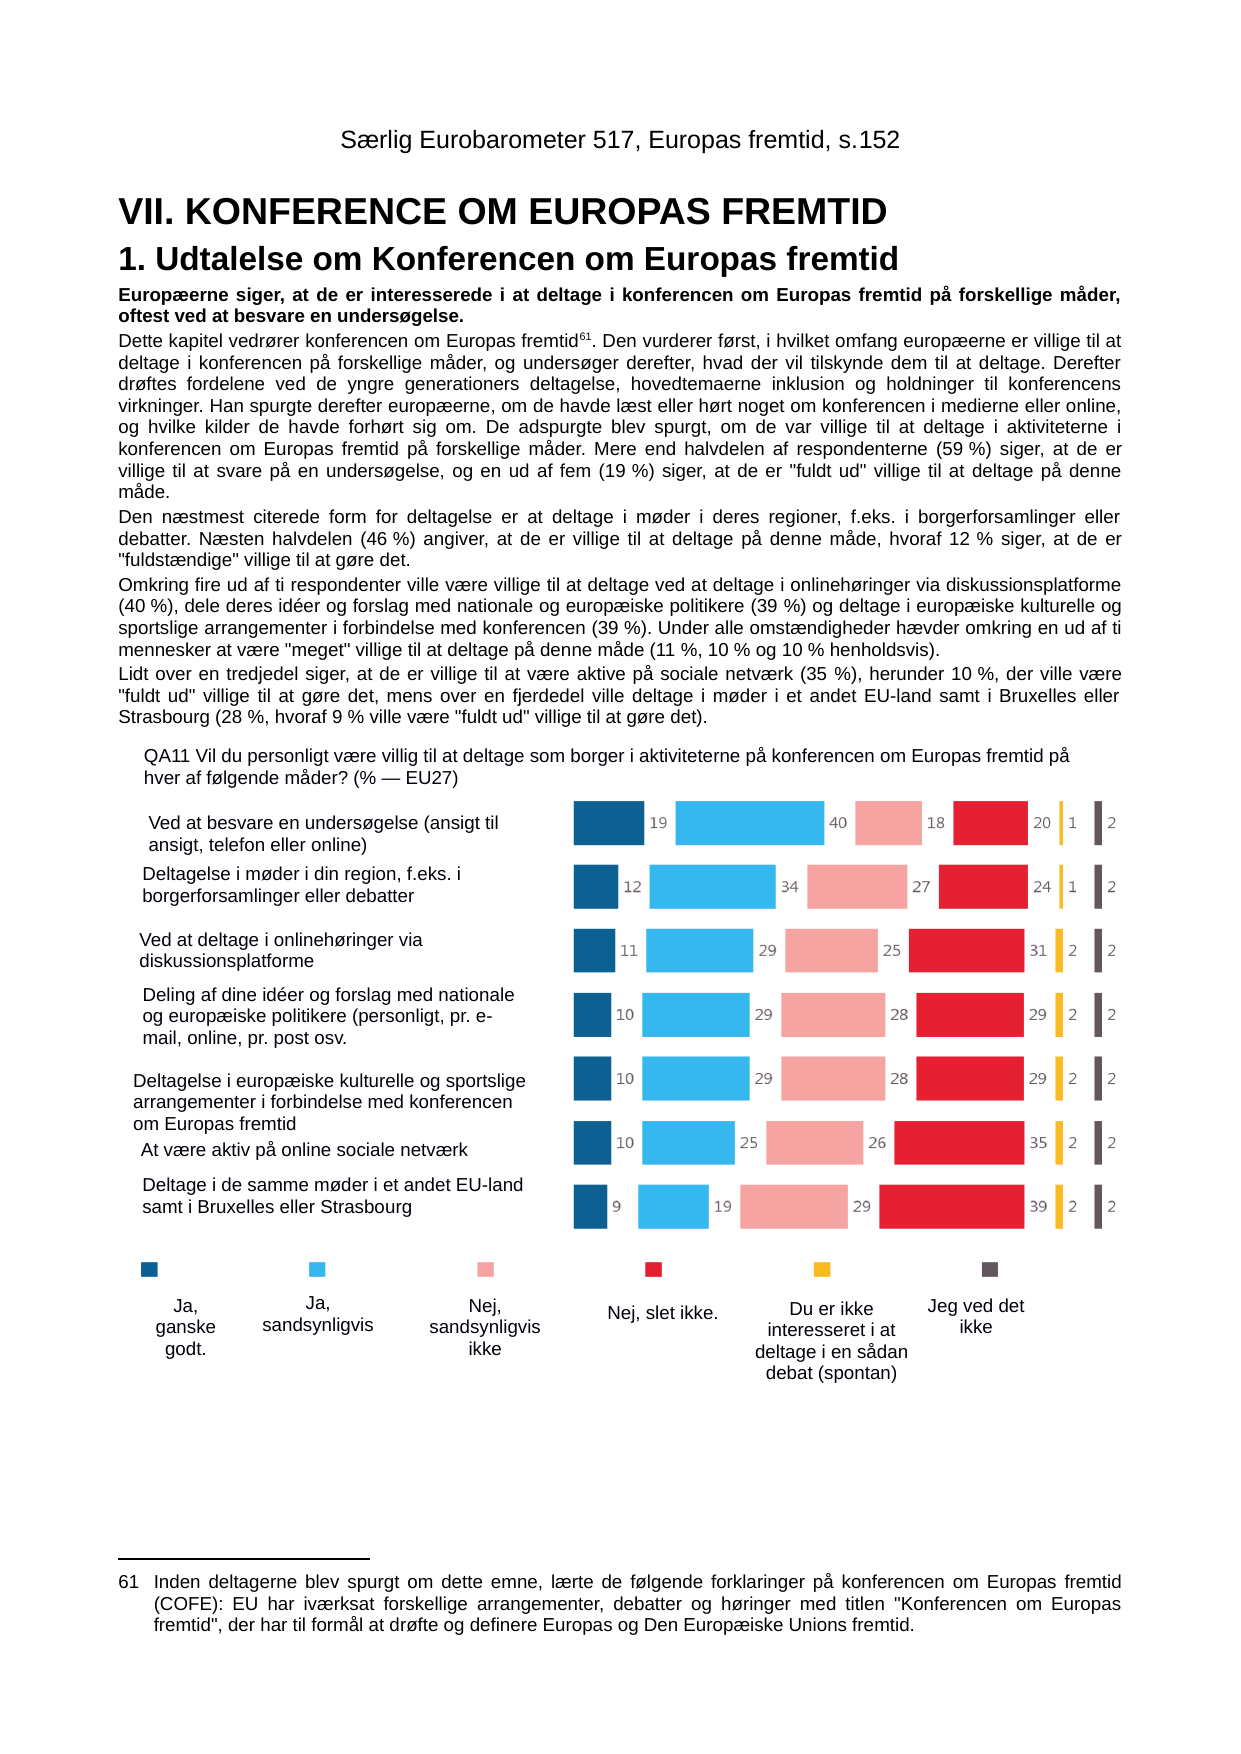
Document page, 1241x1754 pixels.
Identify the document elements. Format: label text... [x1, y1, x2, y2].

picture [567, 784, 1124, 1237]
text Dette kapitel vedrører konferencen om Europas fremtid. Den vurderer først, i hvilket omfang europæerne er villige til at deltage i konferencen på forskellige måder, og undersøger derefter, hvad der vil tilskynde dem til at deltage. Derefter drøftes fordelene ved de yngre generationers deltagelse, hovedtemaerne inklusion og holdninger til konferencens virkninger. Han spurgte derefter europæerne, om de havde læst eller hørt noget om konferencen i medierne eller online, og hvilke kilder de havde forhørt sig om. De adspurgte blev spurgt, om de var villige til at deltage i aktiviteterne i konferencen om Europas fremtid på forskellige måder. Mere end halvdelen af respondenterne (59 %) siger, at de er villige til at svare på en undersøgelse, og en ud af fem (19 %) siger, at de er "fuldt ud" villige til at deltage på denne måde. [118, 330, 1122, 503]
subtitle VII. KONFERENCE OM EUROPAS FREMTID [118, 189, 1122, 232]
picture [126, 1246, 1009, 1279]
text Den næstmest citerede form for deltagelse er at deltage i møder i deres regioner, f.eks. i borgerforsamlinger eller debatter. Næsten halvdelen (46 %) angiver, at de er villige til at deltage på denne måde, hvoraf 12 % siger, at de er "fuldstændige" villige til at gøre det. [118, 506, 1122, 571]
text Europæerne siger, at de er interesserede i at deltage i konferencen om Europas fremtid på forskellige måder, oftest ved at besvare en undersøgelse. [118, 284, 1122, 327]
subtitle 1. Udtalelse om Konferencen om Europas fremtid [118, 239, 1122, 277]
text Omkring fire ud af ti respondenter ville være villige til at deltage ved at deltage i onlinehøringer via diskussionsplatforme (40 %), dele deres idéer og forslag med nationale og europæiske politikere (39 %) og deltage i europæiske kulturelle og sportslige arrangementer i forbindelse med konferencen (39 %). Under alle omstændigheder hævder omkring en ud af ti mennesker at være "meget" villige til at deltage på denne måde (11 %, 10 % og 10 % henholdsvis). [118, 574, 1122, 660]
text Lidt over en tredjedel siger, at de er villige til at være aktive på sociale netværk (35 %), herunder 10 %, der ville være "fuldt ud" villige til at gøre det, mens over en fjerdedel ville deltage i møder i et andet EU-land samt i Bruxelles eller Strasbourg (28 %, hvoraf 9 % ville være "fuldt ud" villige til at gøre det). [118, 663, 1122, 728]
text Inden deltagerne blev spurgt om dette emne, lærte de følgende forklaringer på konferencen om Europas fremtid (COFE): EU har iværksat forskellige arrangementer, debatter og høringer med titlen "Konferencen om Europas fremtid", der har til formål at drøfte og definere Europas og Den Europæiske Unions fremtid. [118, 1571, 1122, 1636]
